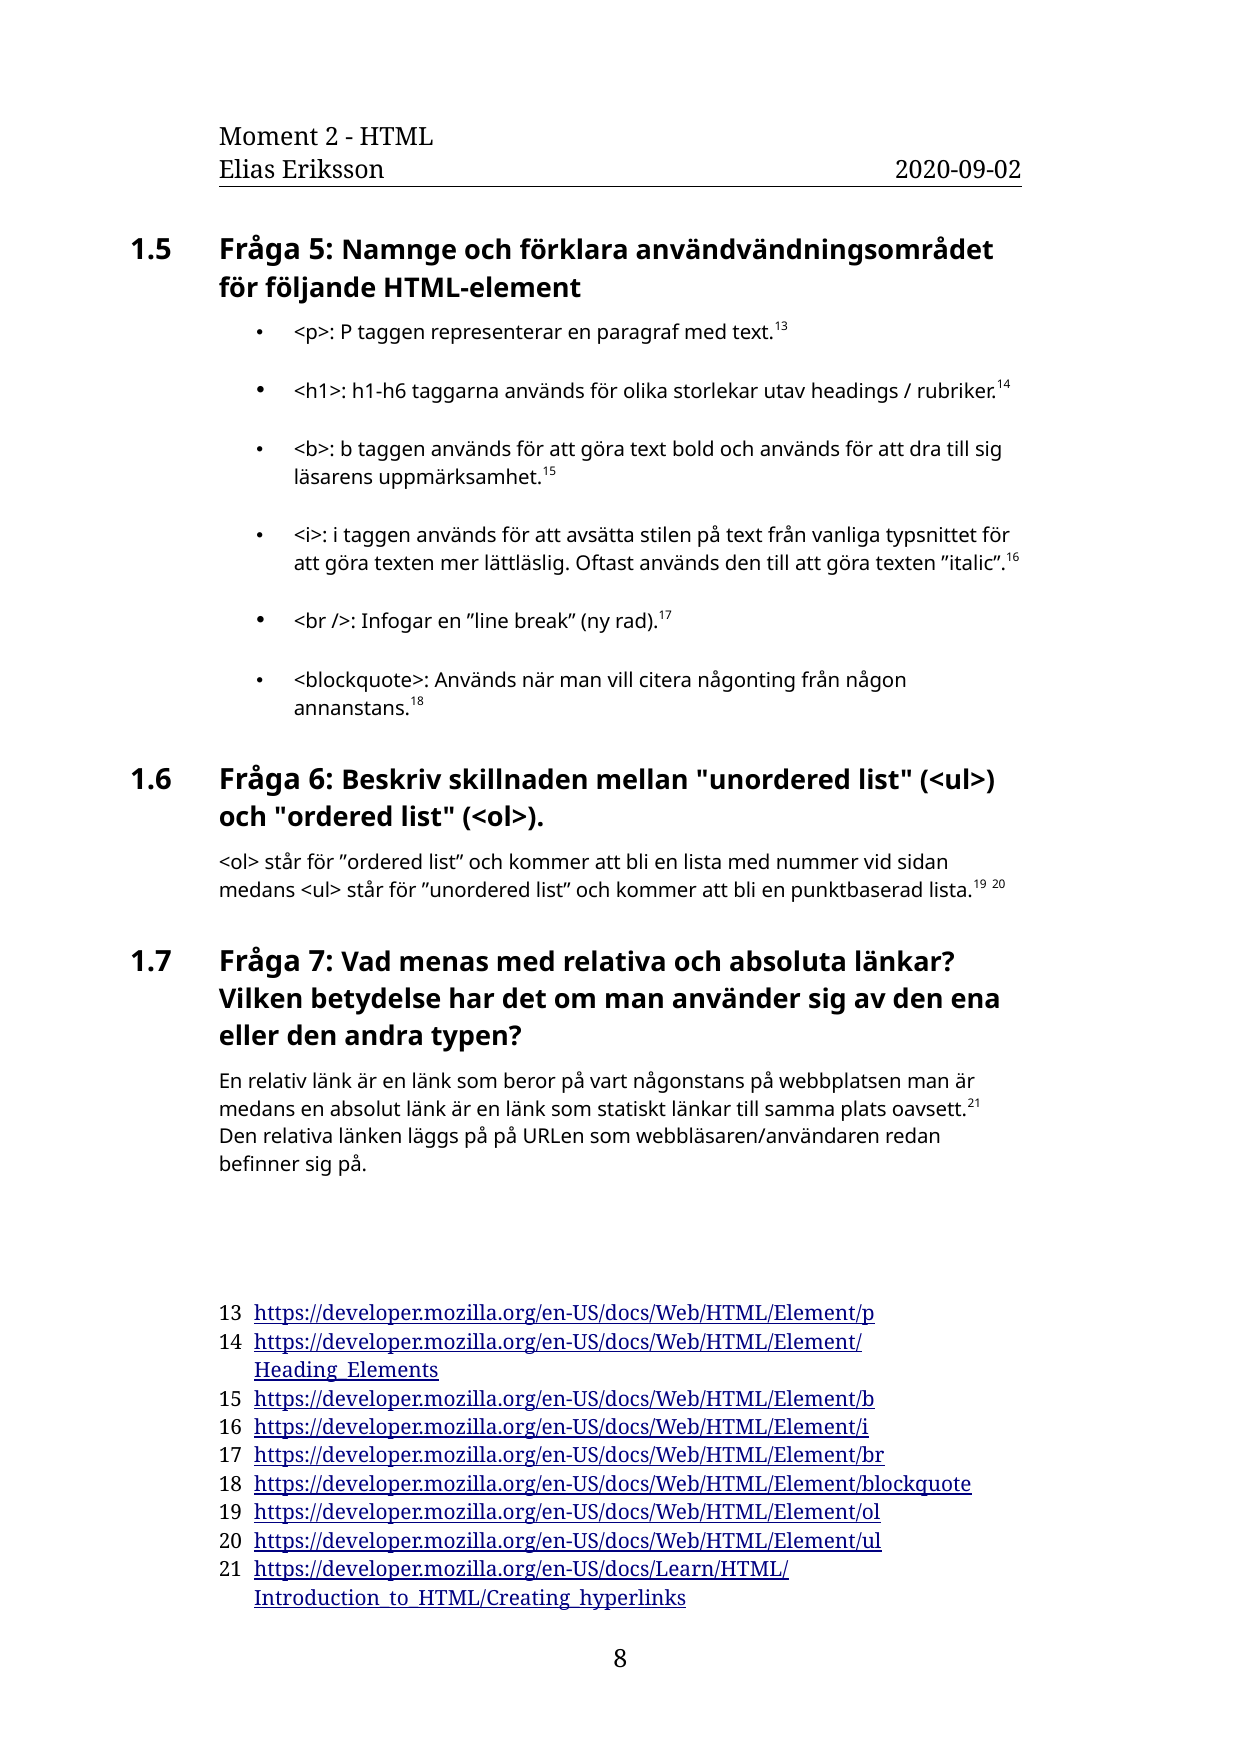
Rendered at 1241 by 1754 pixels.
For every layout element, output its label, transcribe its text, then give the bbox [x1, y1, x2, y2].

subtitle Fråga 6: Beskriv skillnaden mellan "unordered list" (<ul>) och "ordered list" (<ol>). [130, 758, 1022, 835]
list https://developer.mozilla.org/en-US/docs/Web/HTML/Element/Heading_Elements [218, 1327, 1022, 1384]
list <p>: P taggen representerar en paragraf med text. [256, 318, 1022, 346]
list https://developer.mozilla.org/en-US/docs/Web/HTML/Element/br [218, 1441, 1022, 1469]
list https://developer.mozilla.org/en-US/docs/Web/HTML/Element/b [218, 1384, 1022, 1412]
subtitle Fråga 7: Vad menas med relativa och absoluta länkar? Vilken betydelse har det om man använder sig av den ena eller den andra typen? [130, 940, 1022, 1054]
list <blockquote>: Används när man vill citera någonting från någon annanstans. [256, 666, 1022, 721]
list https://developer.mozilla.org/en-US/docs/Web/HTML/Element/i [218, 1412, 1022, 1441]
list <b>: b taggen används för att göra text bold och används för att dra till sig läsarens uppmärksamhet. [256, 435, 1022, 490]
text En relativ länk är en länk som beror på vart någonstans på webbplatsen man är medans en absolut länk är en länk som statiskt länkar till samma plats oavsett. Den relativa länken läggs på på URLen som webbläsaren/användaren redan befinner sig på. [218, 1067, 1022, 1178]
text https://developer.mozilla.org/en-US/docs/Web/HTML/Element/ul [218, 1526, 1022, 1554]
text https://developer.mozilla.org/en-US/docs/Learn/HTML/Introduction_to_HTML/Creating_hyperlinks [218, 1554, 1022, 1611]
list https://developer.mozilla.org/en-US/docs/Web/HTML/Element/blockquote [218, 1469, 1022, 1497]
text https://developer.mozilla.org/en-US/docs/Web/HTML/Element/ol [218, 1497, 1022, 1526]
list <i>: i taggen används för att avsätta stilen på text från vanliga typsnittet för att göra texten mer lättläslig. Oftast används den till att göra texten ”italic”. [256, 521, 1022, 576]
text <ol> står för ”ordered list” och kommer att bli en lista med nummer vid sidan medans <ul> står för ”unordered list” och kommer att bli en punktbaserad lista. [218, 848, 1022, 903]
subtitle Fråga 5: Namnge och förklara användvändningsområdet för följande HTML-element [130, 228, 1022, 305]
list <h1>: h1-h6 taggarna används för olika storlekar utav headings / rubriker. [256, 376, 1022, 404]
list <br />: Infogar en ”line break” (ny rad). [256, 607, 1022, 635]
list https://developer.mozilla.org/en-US/docs/Web/HTML/Element/p [218, 1298, 1022, 1327]
